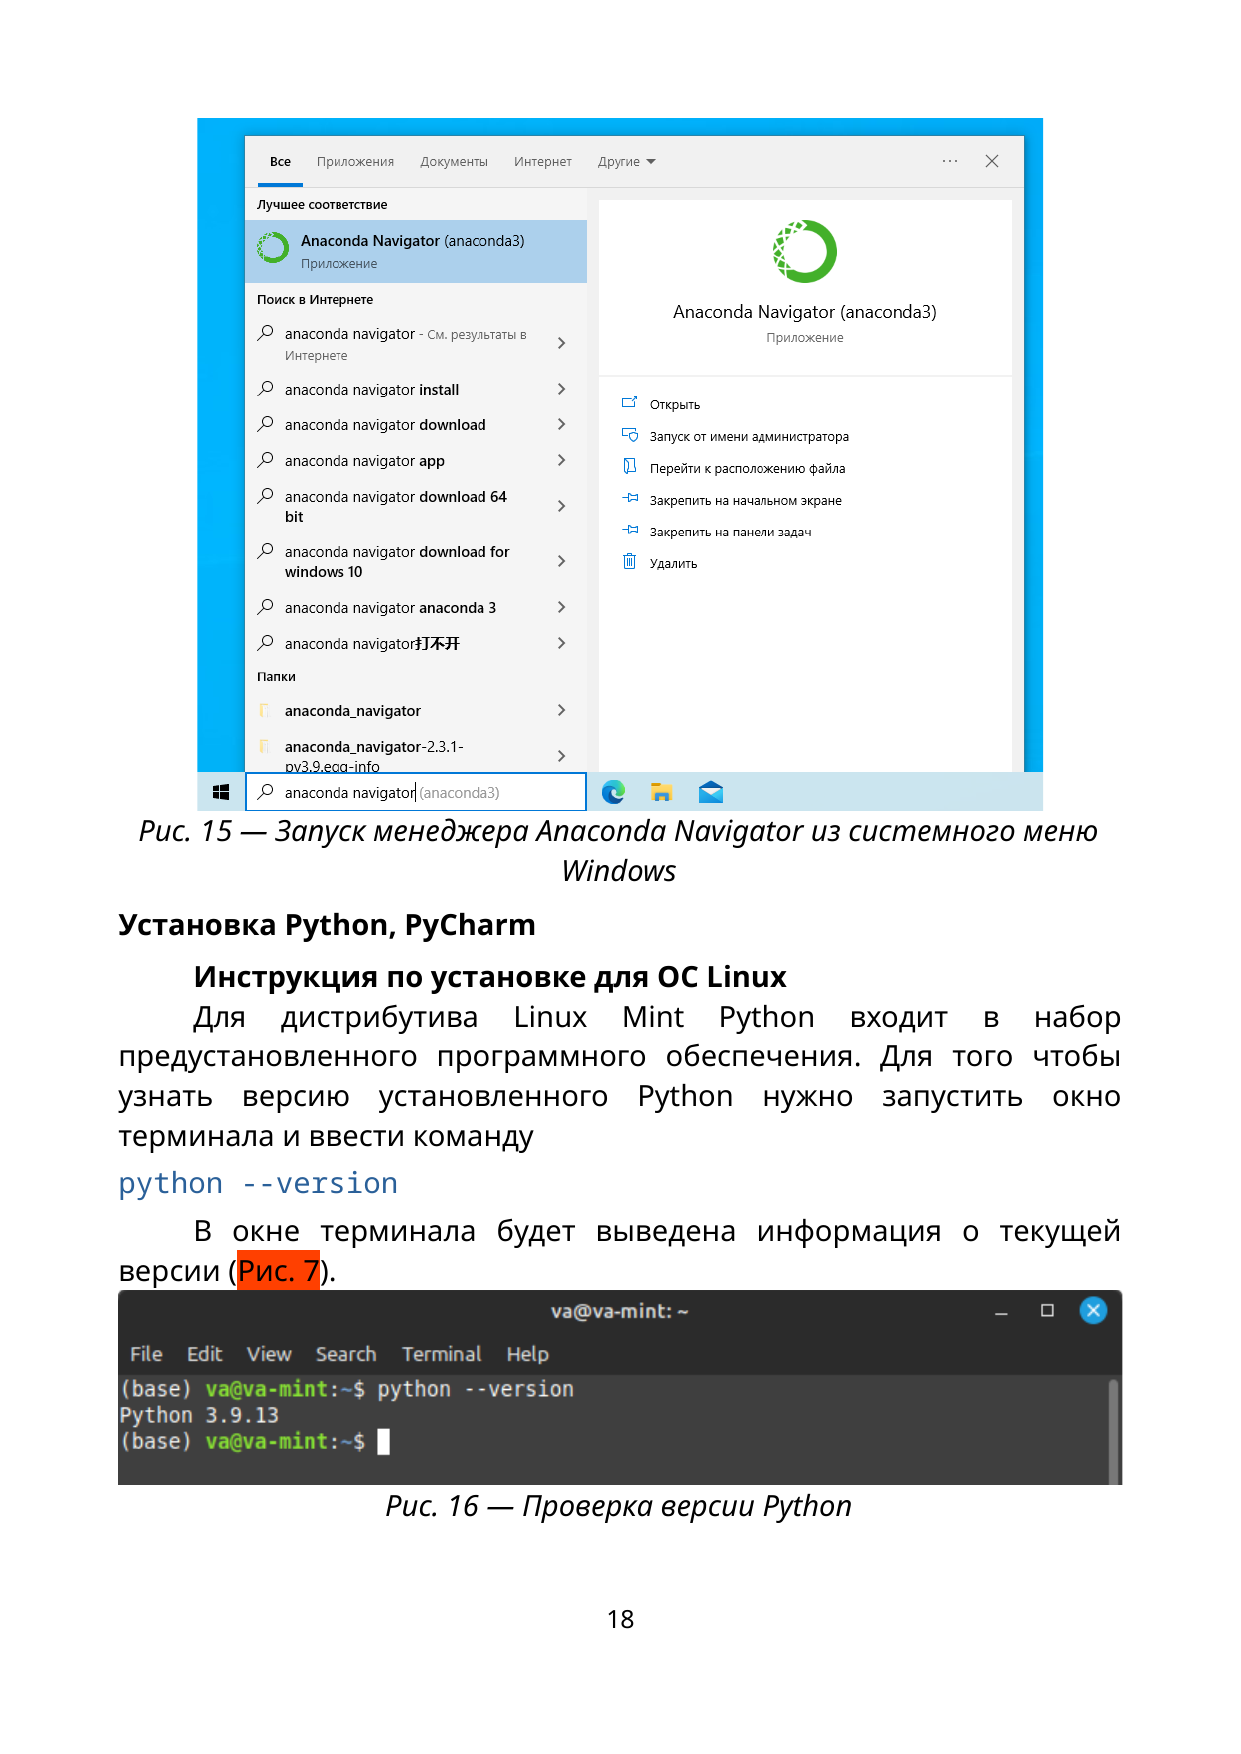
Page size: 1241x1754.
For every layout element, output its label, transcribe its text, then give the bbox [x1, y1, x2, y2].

picture [197, 136, 1044, 811]
text python --version [118, 1163, 1122, 1202]
picture [118, 1290, 1123, 1485]
text В окне терминала будет выведена информация о текущей версии (Рис. 7). [118, 1211, 1122, 1290]
text Рис. 15 — Запуск менеджера Anaconda Navigator из системного меню Windows [118, 118, 1122, 889]
text Для дистрибутива Linux Mint Python входит в набор предустановленного программного обеспечения. Для того чтобы узнать версию установленного Python нужно запустить окно терминала и ввести команду [118, 996, 1122, 1155]
subtitle Установка Python, PyCharm [118, 904, 1122, 944]
text Рис. 16 — Проверка версии Python [118, 1485, 1122, 1524]
text Инструкция по установке для ОС Linux [118, 956, 1122, 996]
